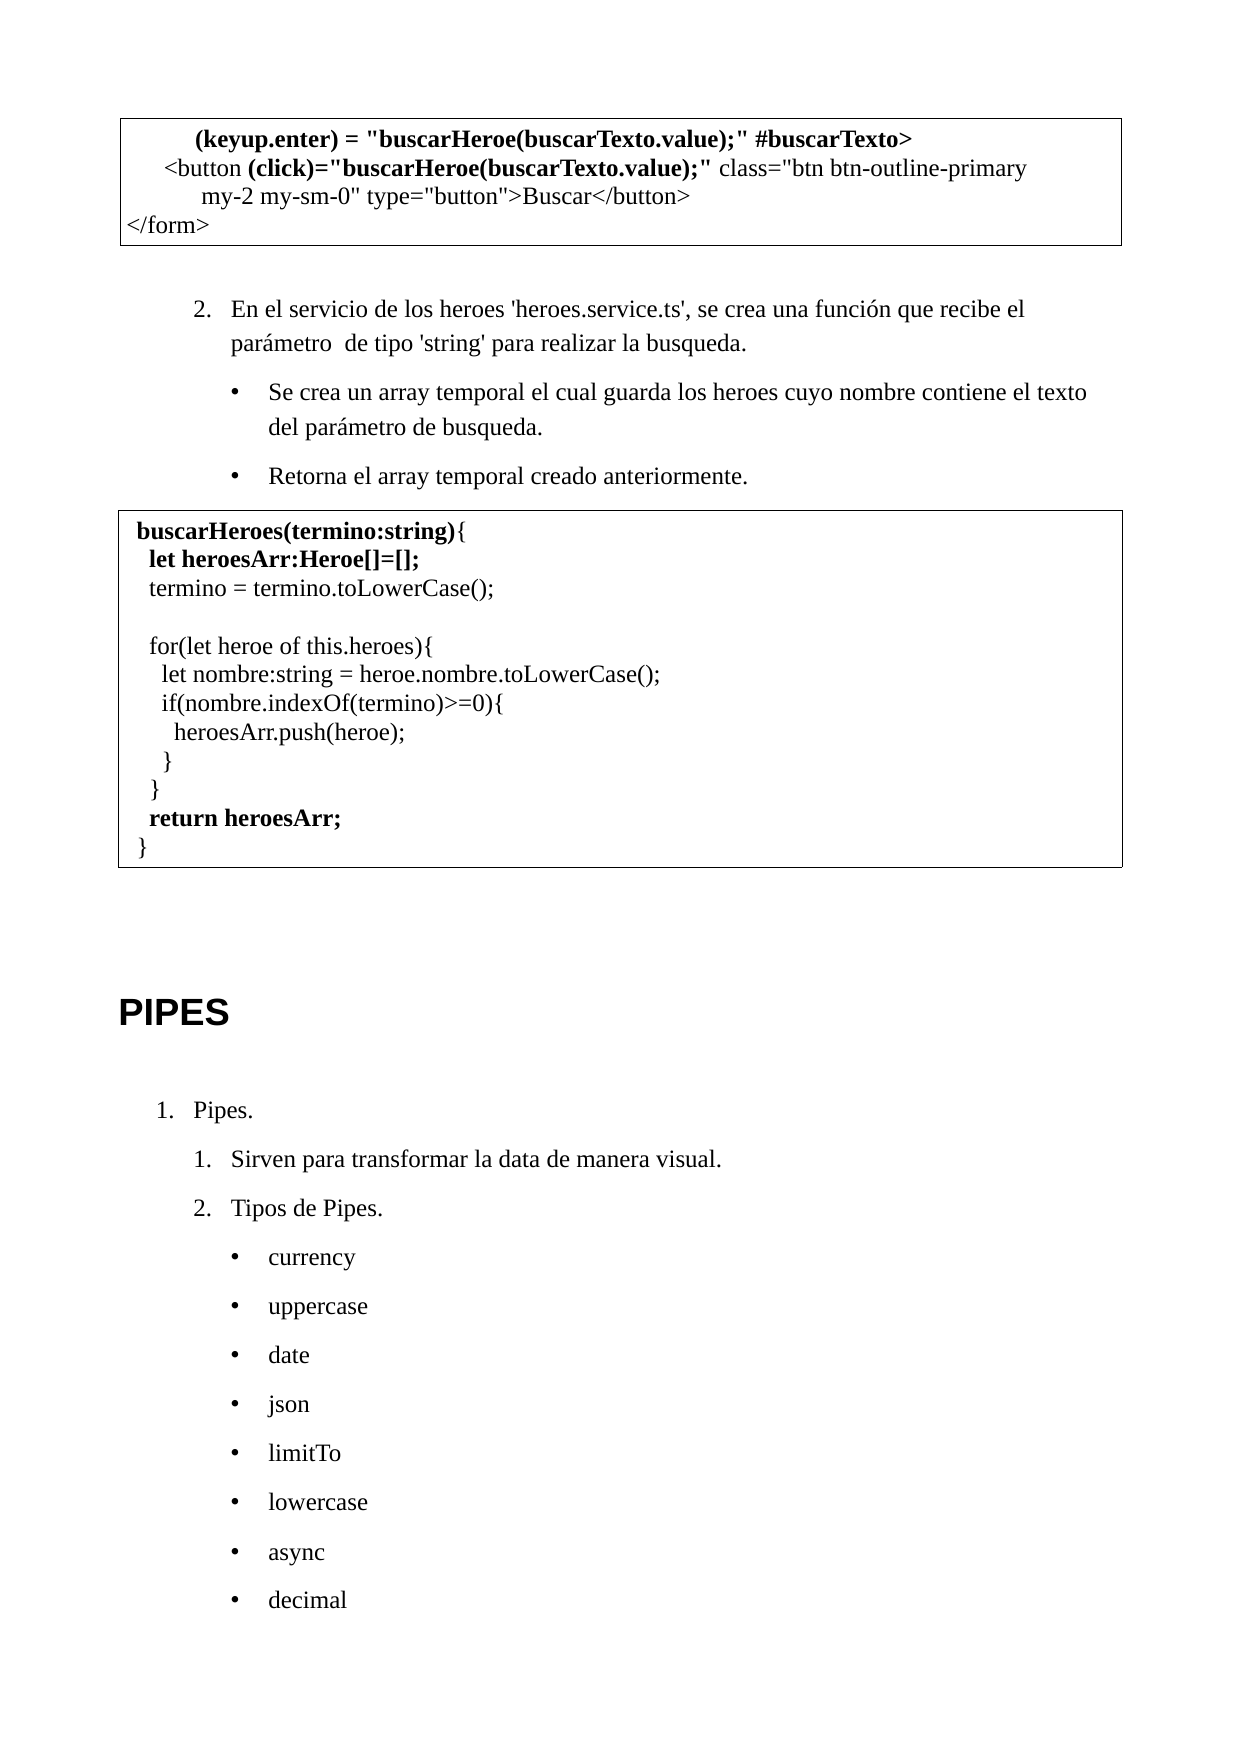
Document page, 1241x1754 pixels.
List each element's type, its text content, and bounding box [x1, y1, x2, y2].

list limitTo [231, 1438, 1122, 1467]
list json [231, 1389, 1122, 1418]
list date [231, 1340, 1122, 1369]
list uppercase [231, 1291, 1122, 1320]
table_header (keyup.enter) = "buscarHeroe(buscarTexto.value);" #buscarTexto> <button (click)="buscarHeroe(buscarTexto.value);" class="btn btn-outline-primary my-2 my-sm-0" type="button">Buscar</button> </form> [121, 119, 1121, 245]
subtitle PIPES [118, 990, 1122, 1033]
list Pipes. [156, 1095, 1122, 1124]
list currency [231, 1242, 1122, 1271]
list async [231, 1537, 1122, 1565]
list lowercase [231, 1487, 1122, 1516]
list Sirven para transformar la data de manera visual. [193, 1144, 1122, 1173]
list Retorna el array temporal creado anteriormente. [231, 461, 1122, 490]
table_header buscarHeroes(termino:string){ let heroesArr:Heroe[]=[]; termino = termino.toLowerCase(); for(let heroe of this.heroes){ let nombre:string = heroe.nombre.toLowerCase(); if(nombre.indexOf(termino)>=0){ heroesArr.push(heroe); } } return heroesArr; } [119, 511, 1122, 867]
list En el servicio de los heroes 'heroes.service.ts', se crea una función que recibe el parámetro de tipo 'string' para realizar la busqueda. [193, 294, 1122, 357]
list decimal [231, 1586, 1122, 1614]
list Se crea un array temporal el cual guarda los heroes cuyo nombre contiene el texto del parámetro de busqueda. [231, 377, 1122, 441]
list Tipos de Pipes. [193, 1193, 1122, 1222]
